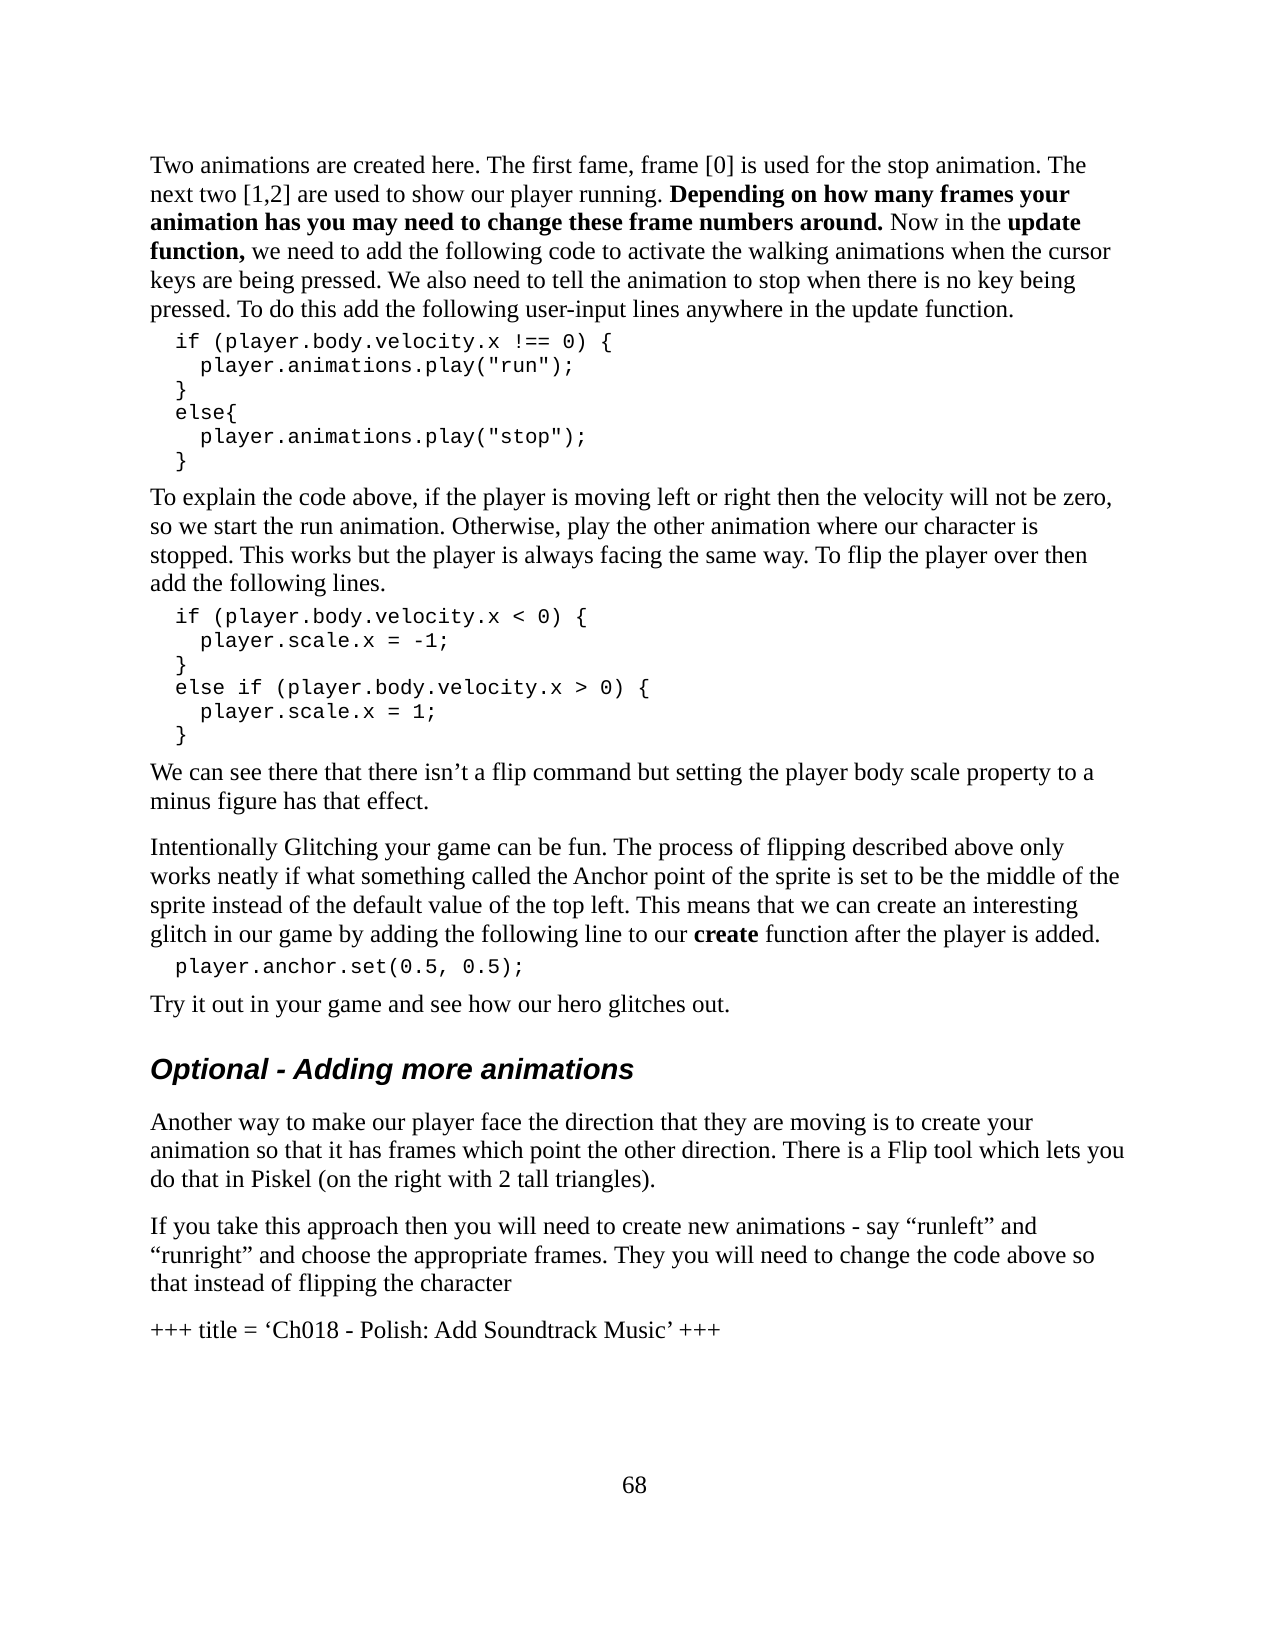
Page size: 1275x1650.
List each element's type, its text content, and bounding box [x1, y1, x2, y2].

text player.animations.play("stop"); [150, 426, 1125, 450]
subtitle Optional - Adding more animations [150, 1052, 1125, 1085]
text } [150, 653, 1125, 677]
text player.scale.x = 1; [150, 701, 1125, 724]
text player.scale.x = -1; [150, 630, 1125, 653]
text Try it out in your game and see how our hero glitches out. [150, 989, 1125, 1018]
text if (player.body.velocity.x !== 0) { [150, 331, 1125, 355]
text Another way to make our player face the direction that they are moving is to create your animation so that it has frames which point the other direction. There is a Flip tool which lets you do that in Piskel (on the right with 2 tall triangles). [150, 1107, 1125, 1193]
text Two animations are created here. The first fame, frame [0] is used for the stop animation. The next two [1,2] are used to show our player running. Depending on how many frames your animation has you may need to change these frame numbers around. Now in the update function, we need to add the following code to activate the walking animations when the cursor keys are being pressed. We also need to tell the animation to stop when there is no key being pressed. To do this add the following user-input lines anywhere in the update function. [150, 150, 1125, 322]
text } [150, 724, 1125, 748]
text else if (player.body.velocity.x > 0) { [150, 677, 1125, 701]
text else{ [150, 402, 1125, 426]
text If you take this approach then you will need to create new animations - say “runleft” and “runright” and choose the appropriate frames. They you will need to change the code above so that instead of flipping the character [150, 1211, 1125, 1297]
text +++ title = ‘Ch018 - Polish: Add Soundtrack Music’ +++ [150, 1315, 1125, 1344]
text } [150, 379, 1125, 402]
text Intentionally Glitching your game can be fun. The process of flipping described above only works neatly if what something called the Anchor point of the sprite is set to be the middle of the sprite instead of the default value of the top left. This means that we can create an interesting glitch in our game by adding the following line to our create function after the player is added. [150, 832, 1125, 947]
text player.anchor.set(0.5, 0.5); [150, 956, 1125, 980]
text } [150, 450, 1125, 473]
text player.animations.play("run"); [150, 355, 1125, 379]
text To explain the code above, if the player is moving left or right then the velocity will not be zero, so we start the run animation. Otherwise, play the other animation where our character is stopped. This works but the player is always facing the same way. To flip the player over then add the following lines. [150, 482, 1125, 597]
text if (player.body.velocity.x < 0) { [150, 606, 1125, 630]
text We can see there that there isn’t a flip command but setting the player body scale property to a minus figure has that effect. [150, 757, 1125, 814]
